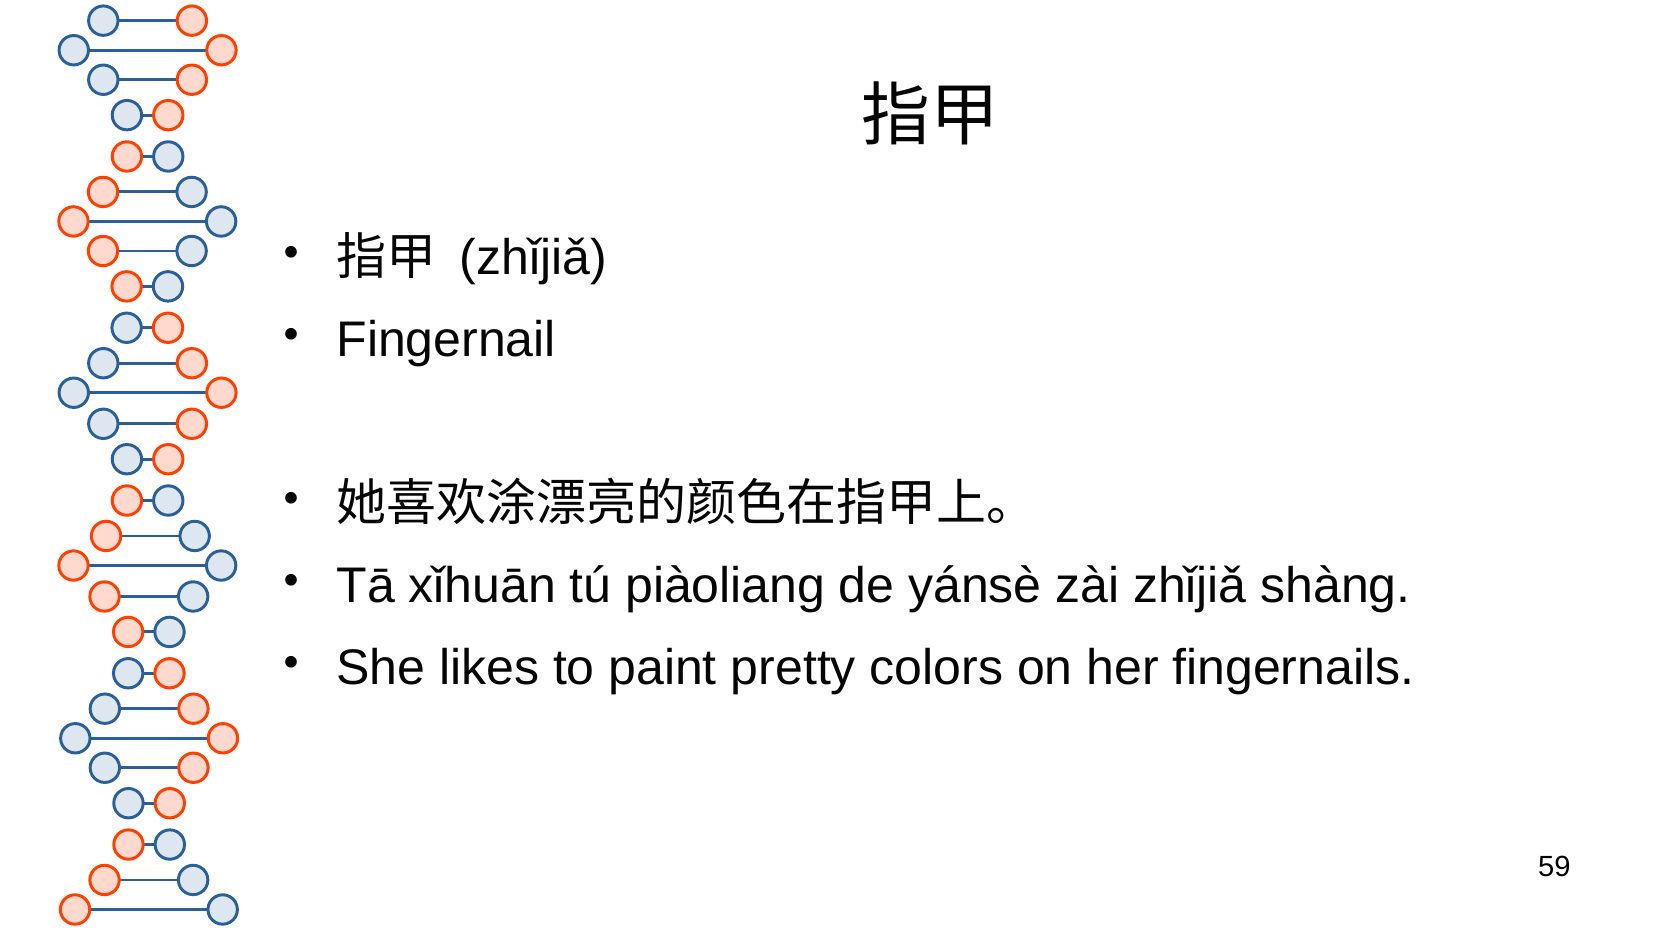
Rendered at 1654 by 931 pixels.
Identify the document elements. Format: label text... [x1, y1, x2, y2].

list 指甲 (zhǐjiǎ) Fingernail 她喜欢涂漂亮的颜色在指甲上。 Tā xǐhuān tú piàoliang de yánsè zài zhǐjiǎ shàng. She likes to paint pretty colors on her fingernails. [265, 224, 1595, 764]
title 指甲 [265, 35, 1595, 189]
